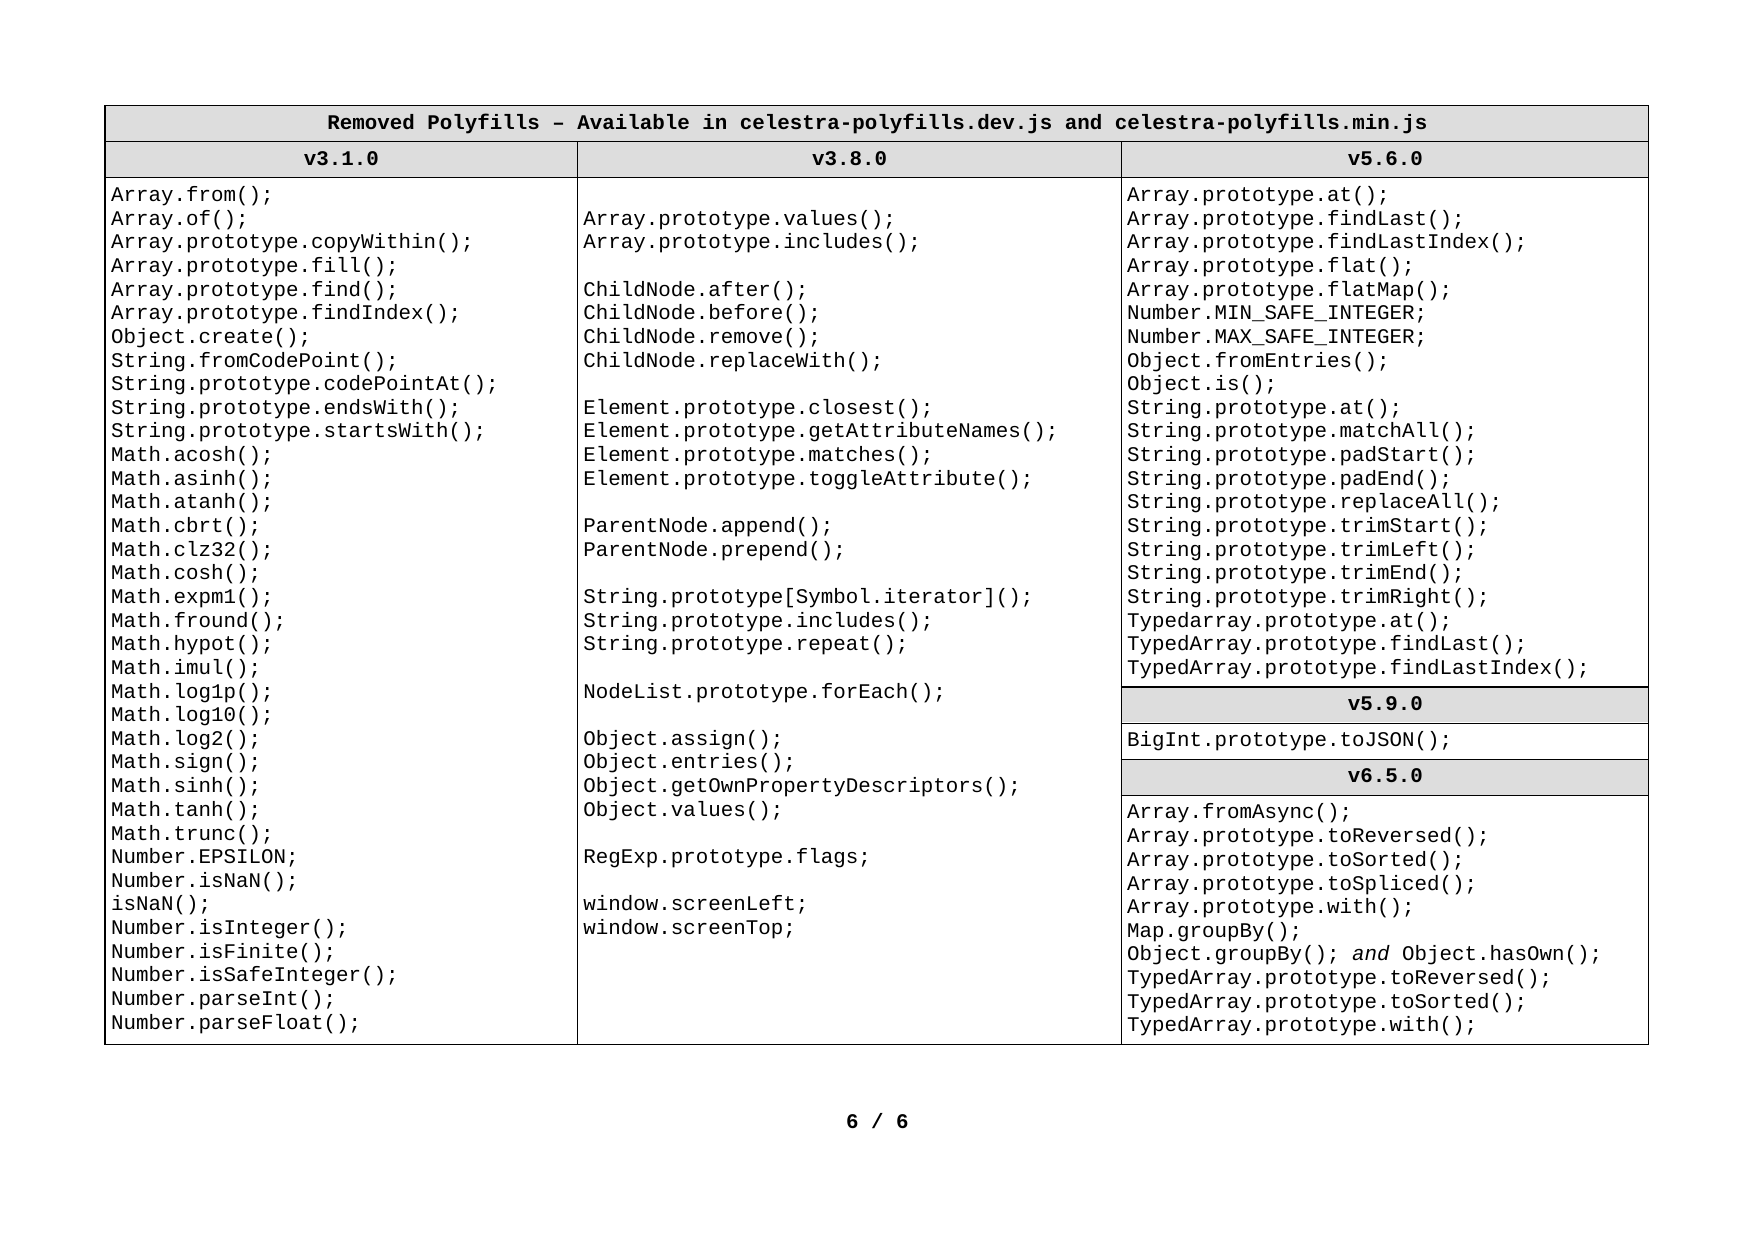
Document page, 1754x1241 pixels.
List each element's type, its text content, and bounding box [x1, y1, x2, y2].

table_cell v5.6.0 [1122, 142, 1648, 177]
table_cell Array.from(); Array.of(); Array.prototype.copyWithin(); Array.prototype.fill(); Array.prototype.find(); Array.prototype.findIndex(); Object.create(); String.fromCodePoint(); String.prototype.codePointAt(); String.prototype.endsWith(); String.prototype.startsWith(); Math.acosh(); Math.asinh(); Math.atanh(); Math.cbrt(); Math.clz32(); Math.cosh(); Math.expm1(); Math.fround(); Math.hypot(); Math.imul(); Math.log1p(); Math.log10(); Math.log2(); Math.sign(); Math.sinh(); Math.tanh(); Math.trunc(); Number.EPSILON; Number.isNaN(); isNaN(); Number.isInteger(); Number.isFinite(); Number.isSafeInteger(); Number.parseInt(); Number.parseFloat(); [106, 178, 577, 1044]
table_cell Array.fromAsync(); Array.prototype.toReversed(); Array.prototype.toSorted(); Array.prototype.toSpliced(); Array.prototype.with(); Map.groupBy(); Object.groupBy(); and Object.hasOwn(); TypedArray.prototype.toReversed(); TypedArray.prototype.toSorted(); TypedArray.prototype.with(); [1122, 796, 1648, 1044]
table_cell Array.prototype.at(); Array.prototype.findLast(); Array.prototype.findLastIndex(); Array.prototype.flat(); Array.prototype.flatMap(); Number.MIN_SAFE_INTEGER; Number.MAX_SAFE_INTEGER; Object.fromEntries(); Object.is(); String.prototype.at(); String.prototype.matchAll(); String.prototype.padStart(); String.prototype.padEnd(); String.prototype.replaceAll(); String.prototype.trimStart(); String.prototype.trimLeft(); String.prototype.trimEnd(); String.prototype.trimRight(); Typedarray.prototype.at(); TypedArray.prototype.findLast(); TypedArray.prototype.findLastIndex(); [1122, 178, 1648, 686]
table_header Removed Polyfills – Available in celestra-polyfills.dev.js and celestra-polyfills.min.js [106, 106, 1648, 141]
table_cell BigInt.prototype.toJSON(); [1122, 724, 1648, 759]
table_cell Array.prototype.values(); Array.prototype.includes(); ChildNode.after(); ChildNode.before(); ChildNode.remove(); ChildNode.replaceWith(); Element.prototype.closest(); Element.prototype.getAttributeNames(); Element.prototype.matches(); Element.prototype.toggleAttribute(); ParentNode.append(); ParentNode.prepend(); String.prototype[Symbol.iterator](); String.prototype.includes(); String.prototype.repeat(); NodeList.prototype.forEach(); Object.assign(); Object.entries(); Object.getOwnPropertyDescriptors(); Object.values(); RegExp.prototype.flags; window.screenLeft; window.screenTop; [578, 178, 1121, 1044]
table_cell v3.1.0 [106, 142, 577, 177]
table_cell v6.5.0 [1122, 760, 1648, 795]
table_cell v5.9.0 [1122, 688, 1648, 722]
table_cell v3.8.0 [578, 142, 1121, 177]
